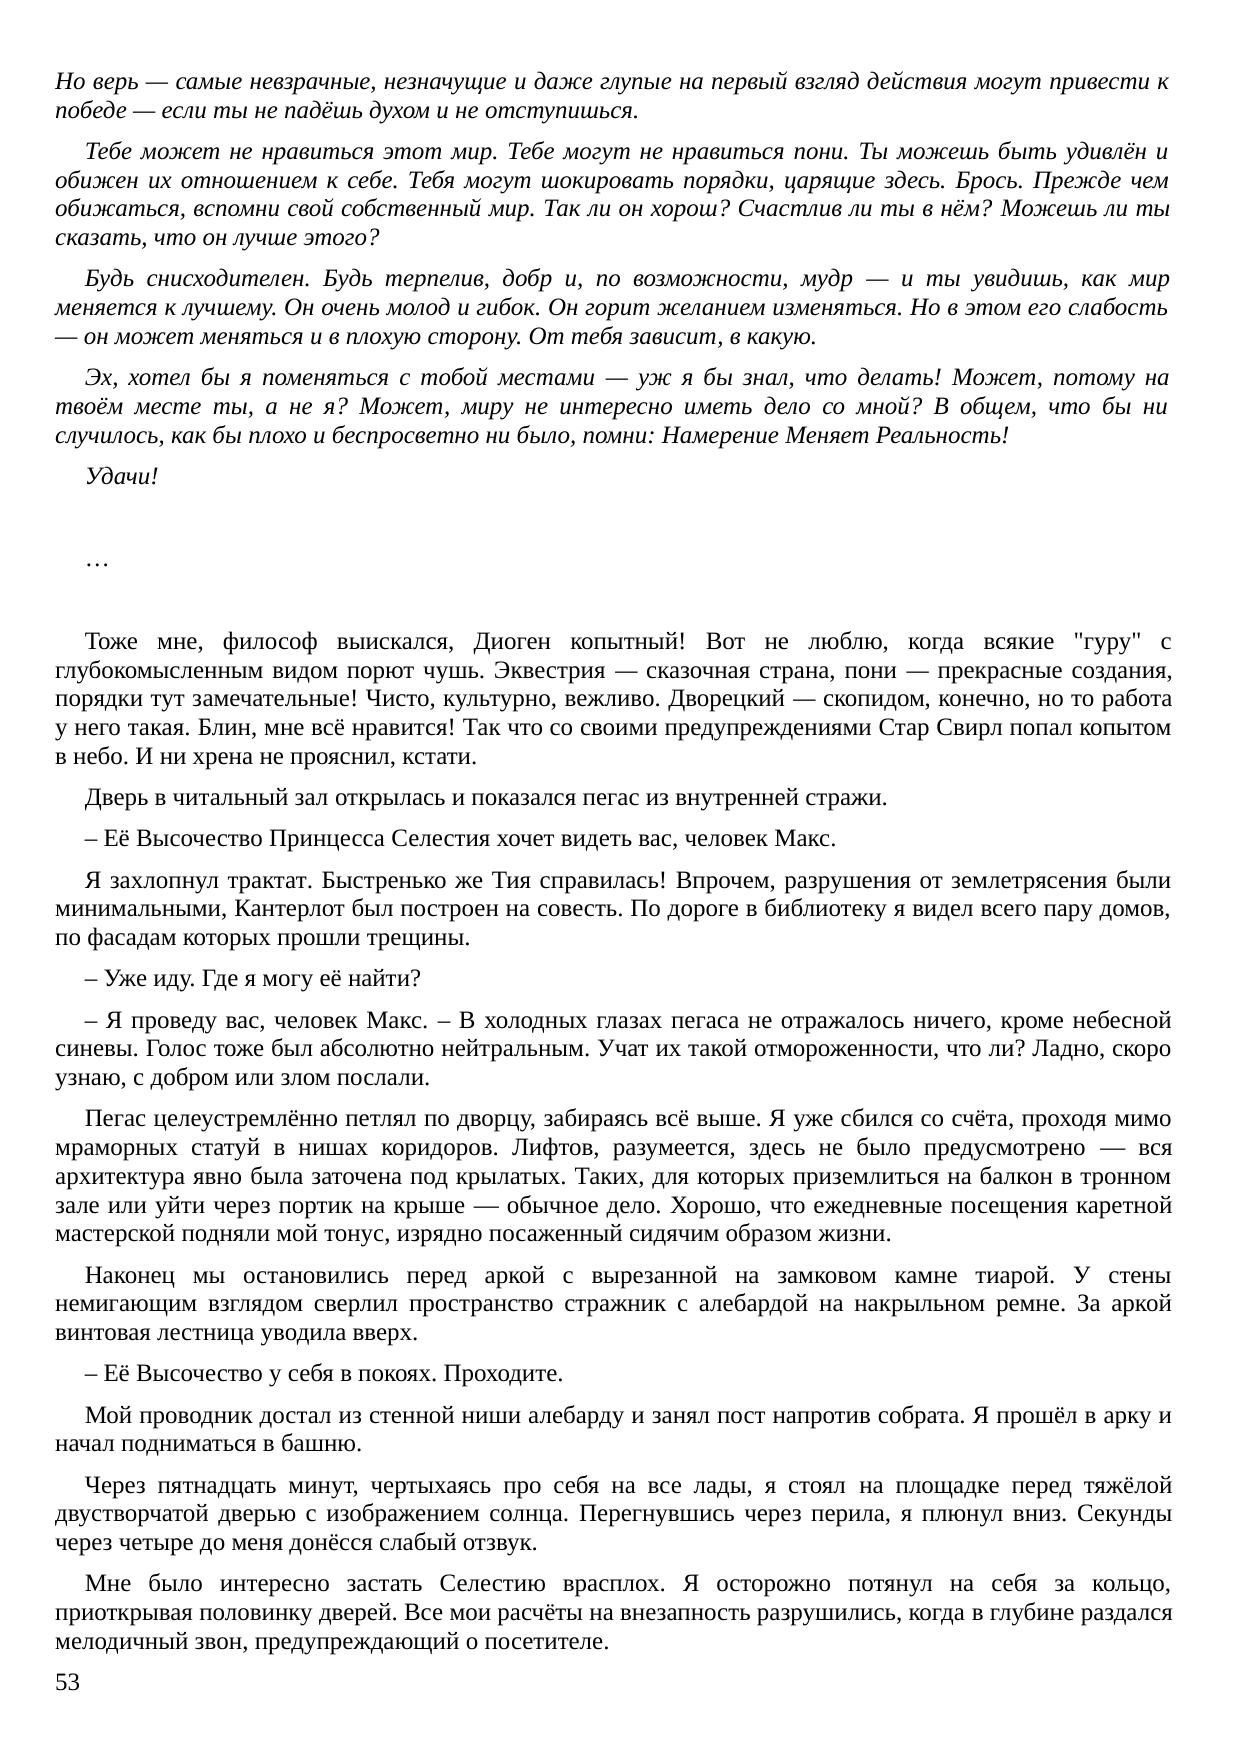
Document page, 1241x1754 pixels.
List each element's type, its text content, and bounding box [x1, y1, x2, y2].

text Мой проводник достал из стенной ниши алебарду и занял пост напротив собрата. Я прошёл в арку и начал подниматься в башню. [55, 1400, 1173, 1457]
text – Её Высочество у себя в покоях. Проходите. [55, 1358, 1173, 1387]
text Но верь — самые невзрачные, незначущие и даже глупые на первый взгляд действия могут привести к победе — если ты не падёшь духом и не отступишься. [55, 66, 1173, 123]
text – Я проведу вас, человек Макс. – В холодных глазах пегаса не отражалось ничего, кроме небесной синевы. Голос тоже был абсолютно нейтральным. Учат их такой отмороженности, что ли? Ладно, скоро узнаю, с добром или злом послали. [55, 1005, 1173, 1091]
text Удачи! [55, 461, 1173, 490]
text Я захлопнул трактат. Быстренько же Тия справилась! Впрочем, разрушения от землетрясения были минимальными, Кантерлот был построен на совесть. По дороге в библиотеку я видел всего пару домов, по фасадам которых прошли трещины. [55, 865, 1173, 951]
text Будь снисходителен. Будь терпелив, добр и, по возможности, мудр — и ты увидишь, как мир меняется к лучшему. Он очень молод и гибок. Он горит желанием изменяться. Но в этом его слабость — он может меняться и в плохую сторону. От тебя зависит, в какую. [55, 263, 1173, 350]
text Наконец мы остановились перед аркой с вырезанной на замковом камне тиарой. У стены немигающим взглядом сверлил пространство стражник с алебардой на накрыльном ремне. За аркой винтовая лестница уводила вверх. [55, 1260, 1173, 1346]
text Через пятнадцать минут, чертыхаясь про себя на все лады, я стоял на площадке перед тяжёлой двустворчатой дверью с изображением солнца. Перегнувшись через перила, я плюнул вниз. Секунды через четыре до меня донёсся слабый отзвук. [55, 1470, 1173, 1556]
text … [55, 543, 1173, 572]
text Тоже мне, философ выискался, Диоген копытный! Вот не люблю, когда всякие "гуру" с глубокомысленным видом порют чушь. Эквестрия — сказочная страна, пони — прекрасные создания, порядки тут замечательные! Чисто, культурно, вежливо. Дворецкий — скопидом, конечно, но то работа у него такая. Блин, мне всё нравится! Так что со своими предупреждениями Стар Свирл попал копытом в небо. И ни хрена не прояснил, кстати. [55, 626, 1173, 770]
text Мне было интересно застать Селестию врасплох. Я осторожно потянул на себя за кольцо, приоткрывая половинку дверей. Все мои расчёты на внезапность разрушились, когда в глубине раздался мелодичный звон, предупреждающий о посетителе. [55, 1568, 1173, 1655]
text – Её Высочество Принцесса Селестия хочет видеть вас, человек Макс. [55, 823, 1173, 852]
text Эх, хотел бы я поменяться с тобой местами — уж я бы знал, что делать! Может, потому на твоём месте ты, а не я? Может, миру не интересно иметь дело со мной? В общем, что бы ни случилось, как бы плохо и беспросветно ни было, помни: Намерение Меняет Реальность! [55, 362, 1173, 448]
text – Уже иду. Где я могу её найти? [55, 963, 1173, 992]
text Дверь в читальный зал открылась и показался пегас из внутренней стражи. [55, 782, 1173, 811]
text Тебе может не нравиться этот мир. Тебе могут не нравиться пони. Ты можешь быть удивлён и обижен их отношением к себе. Тебя могут шокировать порядки, царящие здесь. Брось. Прежде чем обижаться, вспомни свой собственный мир. Так ли он хорош? Счастлив ли ты в нём? Можешь ли ты сказать, что он лучше этого? [55, 136, 1173, 251]
text Пегас целеустремлённо петлял по дворцу, забираясь всё выше. Я уже сбился со счёта, проходя мимо мраморных статуй в нишах коридоров. Лифтов, разумеется, здесь не было предусмотрено — вся архитектура явно была заточена под крылатых. Таких, для которых приземлиться на балкон в тронном зале или уйти через портик на крыше — обычное дело. Хорошо, что ежедневные посещения каретной мастерской подняли мой тонус, изрядно посаженный сидячим образом жизни. [55, 1103, 1173, 1247]
